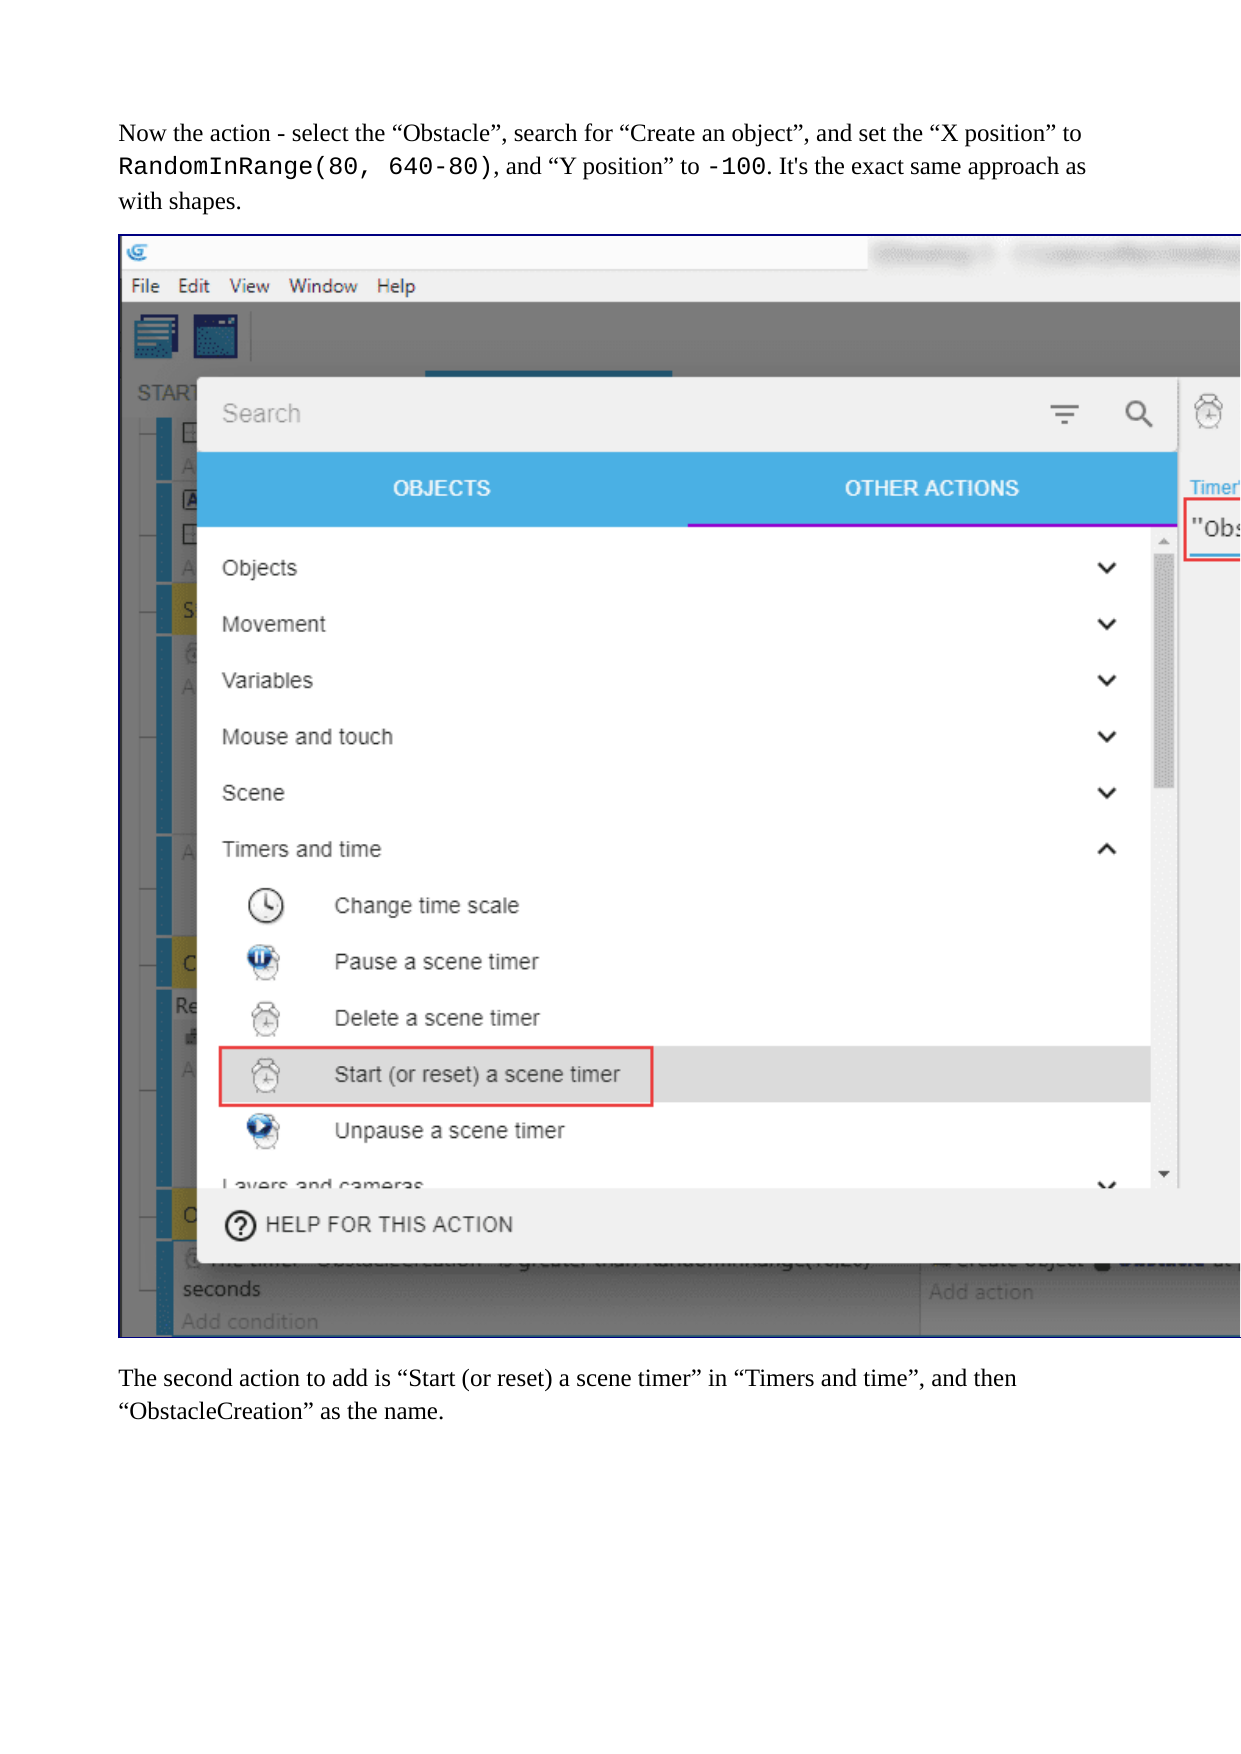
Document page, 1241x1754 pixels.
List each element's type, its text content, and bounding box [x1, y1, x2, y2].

picture [120, 236, 1241, 1337]
text Now the action - select the “Obstacle”, search for “Create an object”, and set the “X position” to RandomInRange(80, 640-80), and “Y position” to -100. It's the exact same approach as with shapes. [118, 118, 1122, 215]
text The second action to add is “Start (or reset) a scene timer” in “Timers and time”, and then “ObstacleCreation” as the name. [118, 1363, 1122, 1424]
